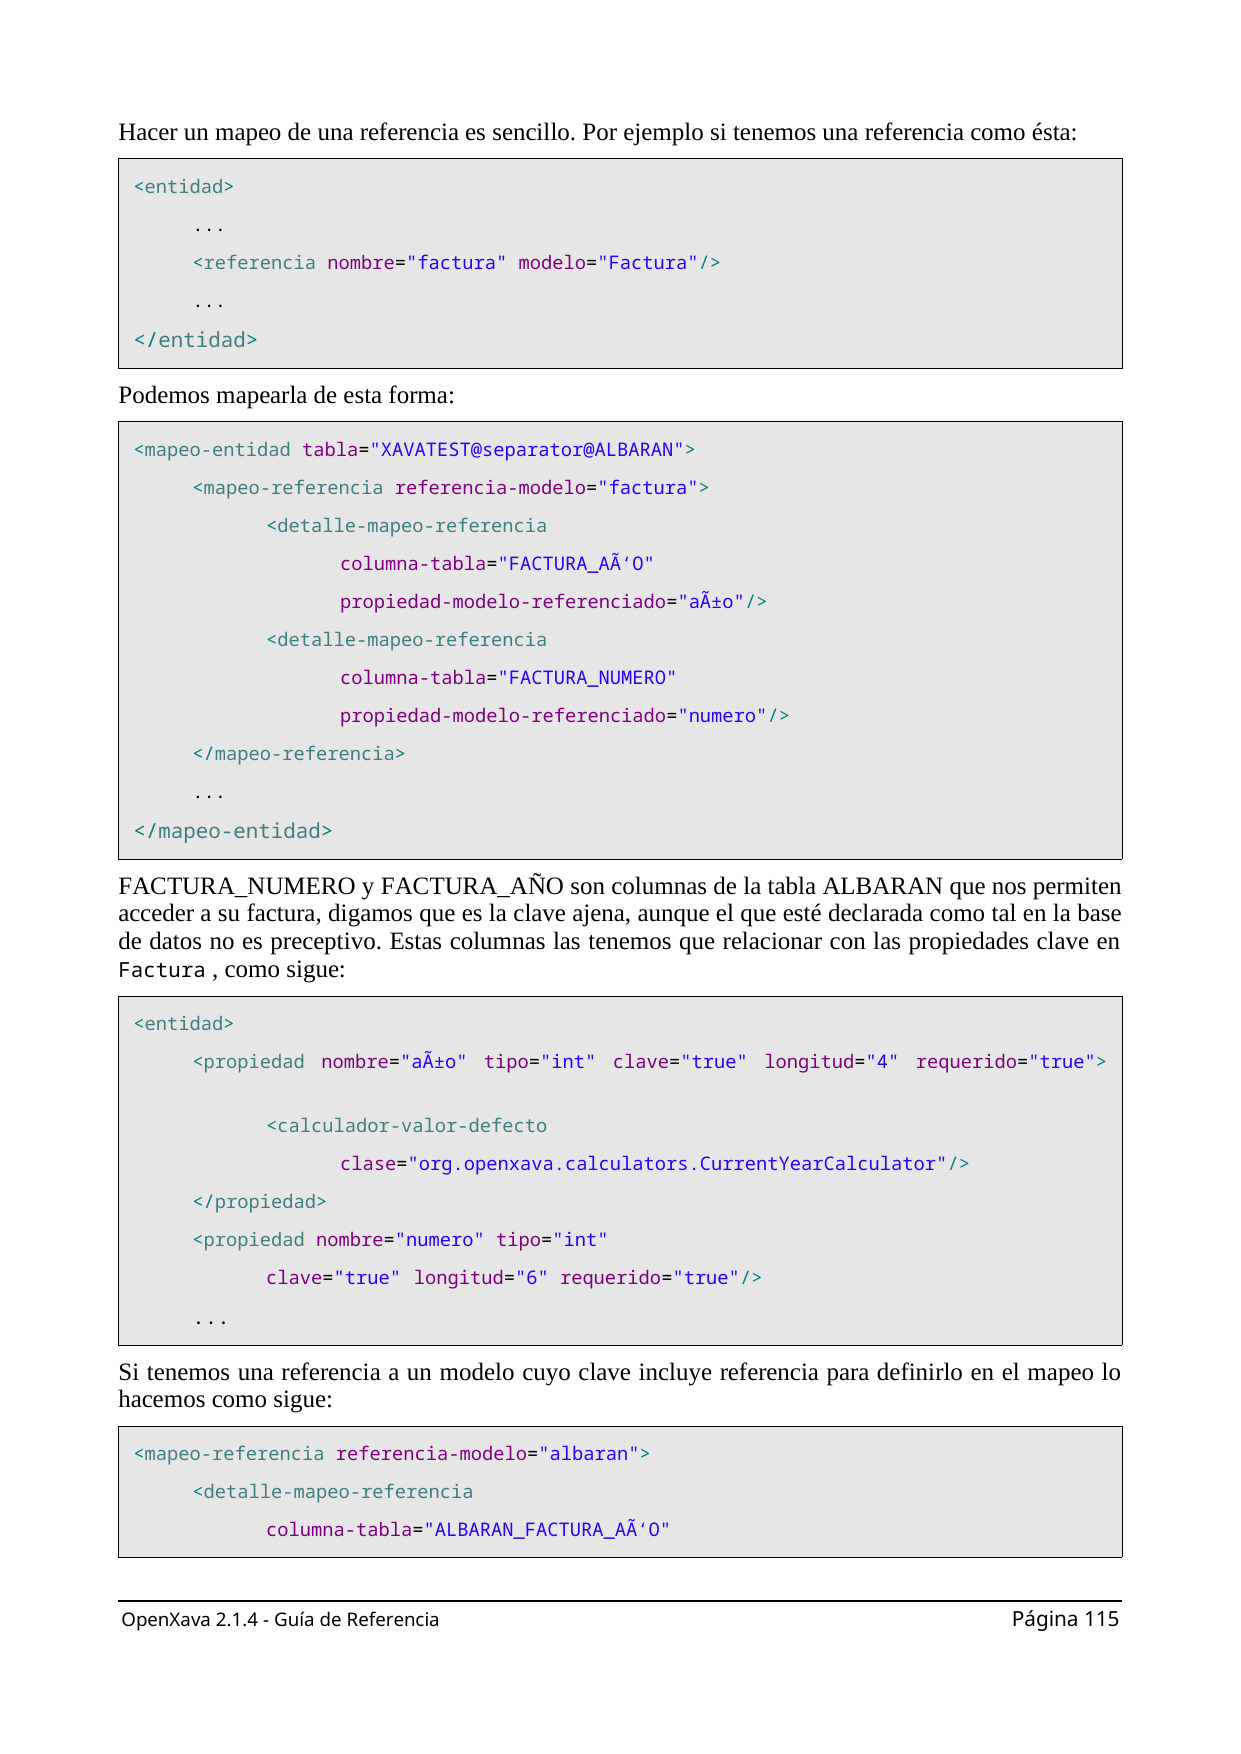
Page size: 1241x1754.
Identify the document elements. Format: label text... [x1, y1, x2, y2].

text <entidad> [119, 159, 1122, 196]
text <mapeo-referencia referencia-modelo="factura"> [119, 459, 1122, 497]
text propiedad-modelo-referenciado="aÃ±o"/> [119, 573, 1122, 611]
text Hacer un mapeo de una referencia es sencillo. Por ejemplo si tenemos una referencia como ésta: [118, 118, 1122, 146]
text clave="true" longitud="6" requerido="true"/> [119, 1249, 1122, 1287]
text ... [119, 272, 1122, 310]
text <mapeo-referencia referencia-modelo="albaran"> [119, 1427, 1122, 1464]
text clase="org.openxava.calculators.CurrentYearCalculator"/> [119, 1135, 1122, 1173]
text </propiedad> [119, 1173, 1122, 1211]
text Si tenemos una referencia a un modelo cuyo clave incluye referencia para definirlo en el mapeo lo hacemos como sigue: [118, 1358, 1122, 1413]
text columna-tabla="FACTURA_NUMERO" [119, 649, 1122, 687]
text </mapeo-entidad> [119, 801, 1122, 859]
text columna-tabla="FACTURA_AÃ‘O" [119, 535, 1122, 573]
text <propiedad nombre="numero" tipo="int" [119, 1211, 1122, 1249]
text <referencia nombre="factura" modelo="Factura"/> [119, 234, 1122, 272]
text <detalle-mapeo-referencia [119, 497, 1122, 535]
text ... [119, 1287, 1122, 1345]
text columna-tabla="ALBARAN_FACTURA_AÃ‘O" [119, 1502, 1122, 1557]
text <mapeo-entidad tabla="XAVATEST@separator@ALBARAN"> [119, 422, 1122, 459]
text <propiedad nombre="aÃ±o" tipo="int" clave="true" longitud="4" requerido="true"> [119, 1034, 1122, 1097]
text </entidad> [119, 310, 1122, 368]
text <entidad> [119, 997, 1122, 1034]
text ... [119, 763, 1122, 801]
text FACTURA_NUMERO y FACTURA_AÑO son columnas de la tabla ALBARAN que nos permiten acceder a su factura, digamos que es la clave ajena, aunque el que esté declarada como tal en la base de datos no es preceptivo. Estas columnas las tenemos que relacionar con las propiedades clave en Factura , como sigue: [118, 872, 1122, 983]
text <detalle-mapeo-referencia [119, 611, 1122, 649]
text </mapeo-referencia> [119, 725, 1122, 763]
text propiedad-modelo-referenciado="numero"/> [119, 687, 1122, 725]
text ... [119, 196, 1122, 234]
text <calculador-valor-defecto [119, 1097, 1122, 1135]
text <detalle-mapeo-referencia [119, 1464, 1122, 1502]
text Podemos mapearla de esta forma: [118, 381, 1122, 409]
